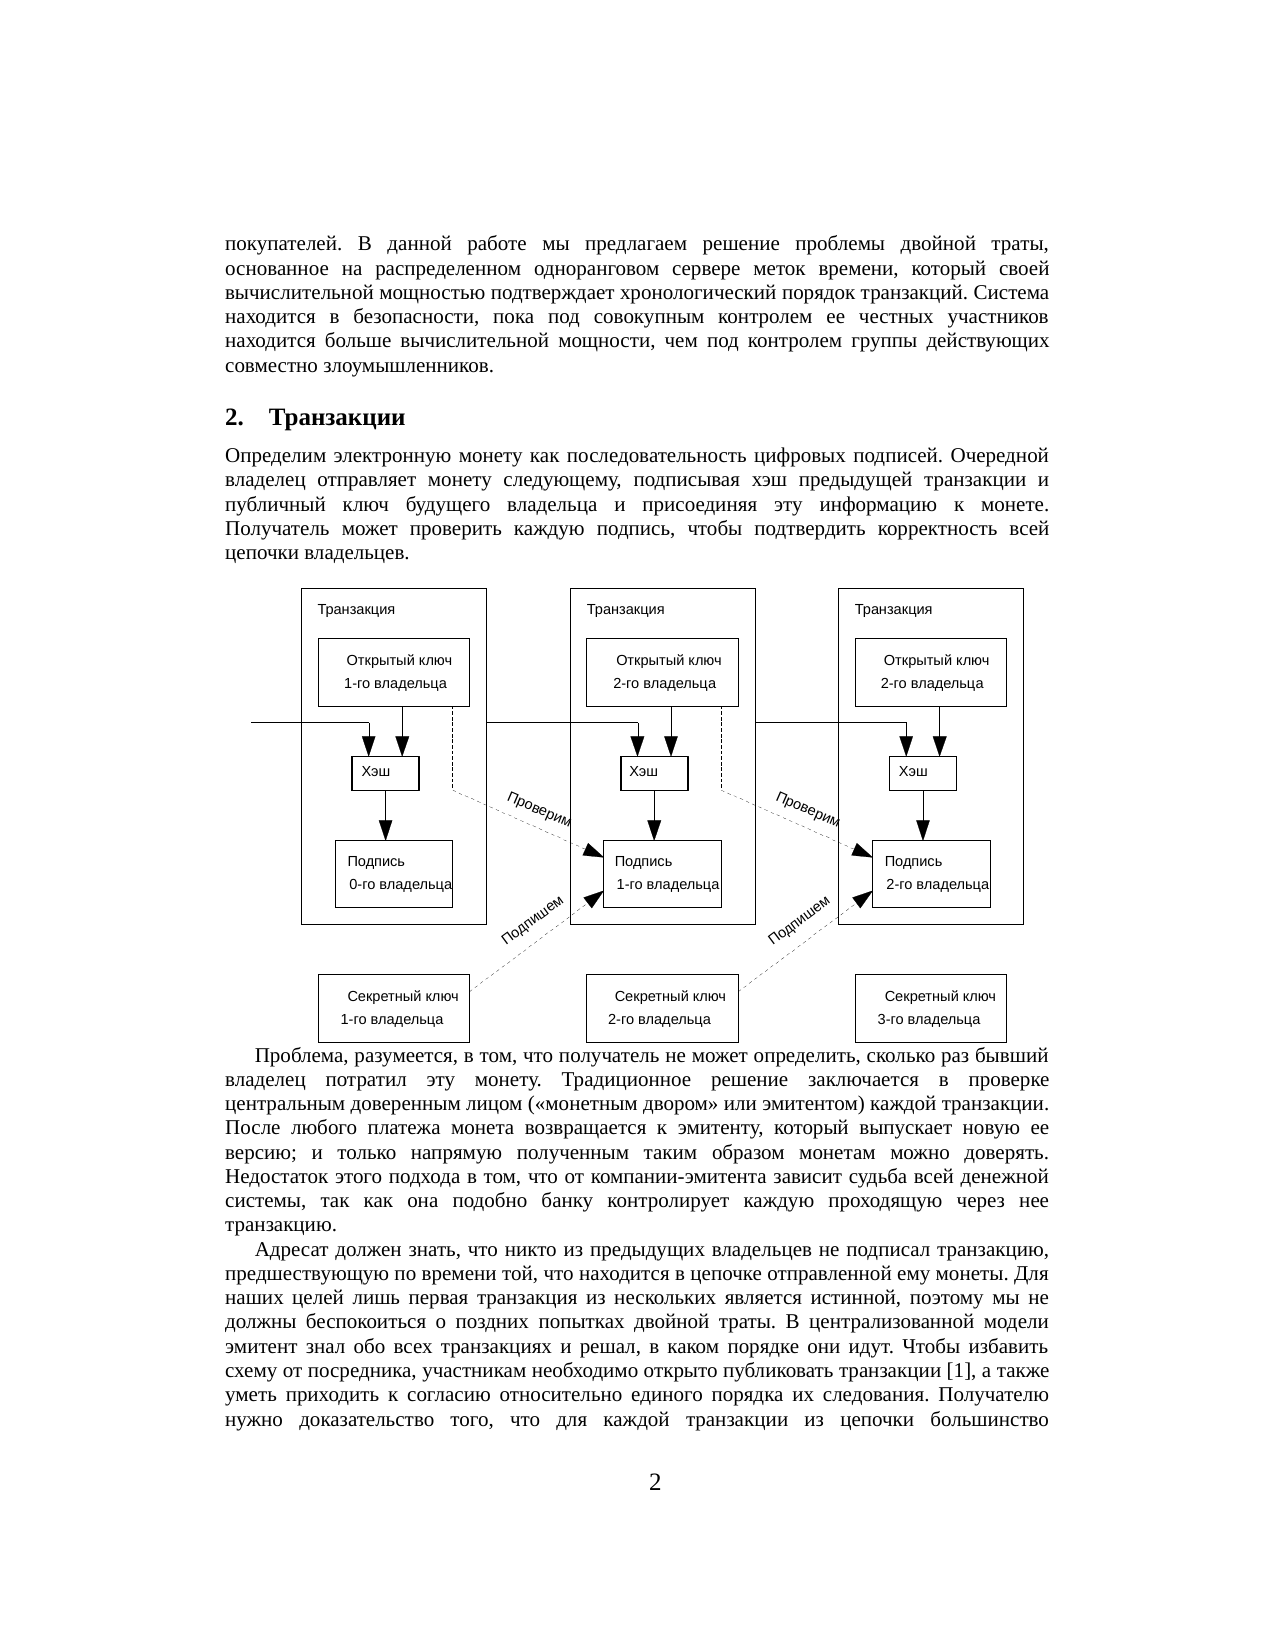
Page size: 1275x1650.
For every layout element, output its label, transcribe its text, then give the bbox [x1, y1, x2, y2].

list Проблема, разумеется, в том, что получатель не может определить, сколько раз бывший владелец потратил эту монету. Традиционное решение заключается в проверке центральным доверенным лицом («монетным двором» или эмитентом) каждой транзакции. После любого платежа монета возвращается к эмитенту, который выпускает новую ее версию; и только напрямую полученным таким образом монетам можно доверять. Недостаток этого подхода в том, что от компании-эмитента зависит судьба всей денежной системы, так как она подобно банку контролирует каждую проходящую через нее транзакцию. [225, 1042, 1050, 1236]
text Определим электронную монету как последовательность цифровых подписей. Очередной владелец отправляет монету следующему, подписывая хэш предыдущей транзакции и публичный ключ будущего владельца и присоединяя эту информацию к монете. Получатель может проверить каждую подпись, чтобы подтвердить корректность всей цепочки владельцев. [225, 443, 1050, 564]
text покупателей. В данной работе мы предлагаем решение проблемы двойной траты, основанное на распределенном одноранговом сервере меток времени, который своей вычислительной мощностью подтверждает хронологический порядок транзакций. Система находится в безопасности, пока под совокупным контролем ее честных участников находится больше вычислительной мощности, чем под контролем группы действующих совместно злоумышленников. [225, 231, 1050, 377]
subtitle 2. Транзакции [225, 402, 1050, 430]
list Адресат должен знать, что никто из предыдущих владельцев не подписал транзакцию, предшествующую по времени той, что находится в цепочке отправленной ему монеты. Для наших целей лишь первая транзакция из нескольких является истинной, поэтому мы не должны беспокоиться о поздних попытках двойной траты. В централизованной модели эмитент знал обо всех транзакциях и решал, в каком порядке они идут. Чтобы избавить схему от посредника, участникам необходимо открыто публиковать транзакции [1], а также уметь приходить к согласию относительно единого порядка их следования. Получателю нужно доказательство того, что для каждой транзакции из цепочки большинство [225, 1236, 1050, 1431]
